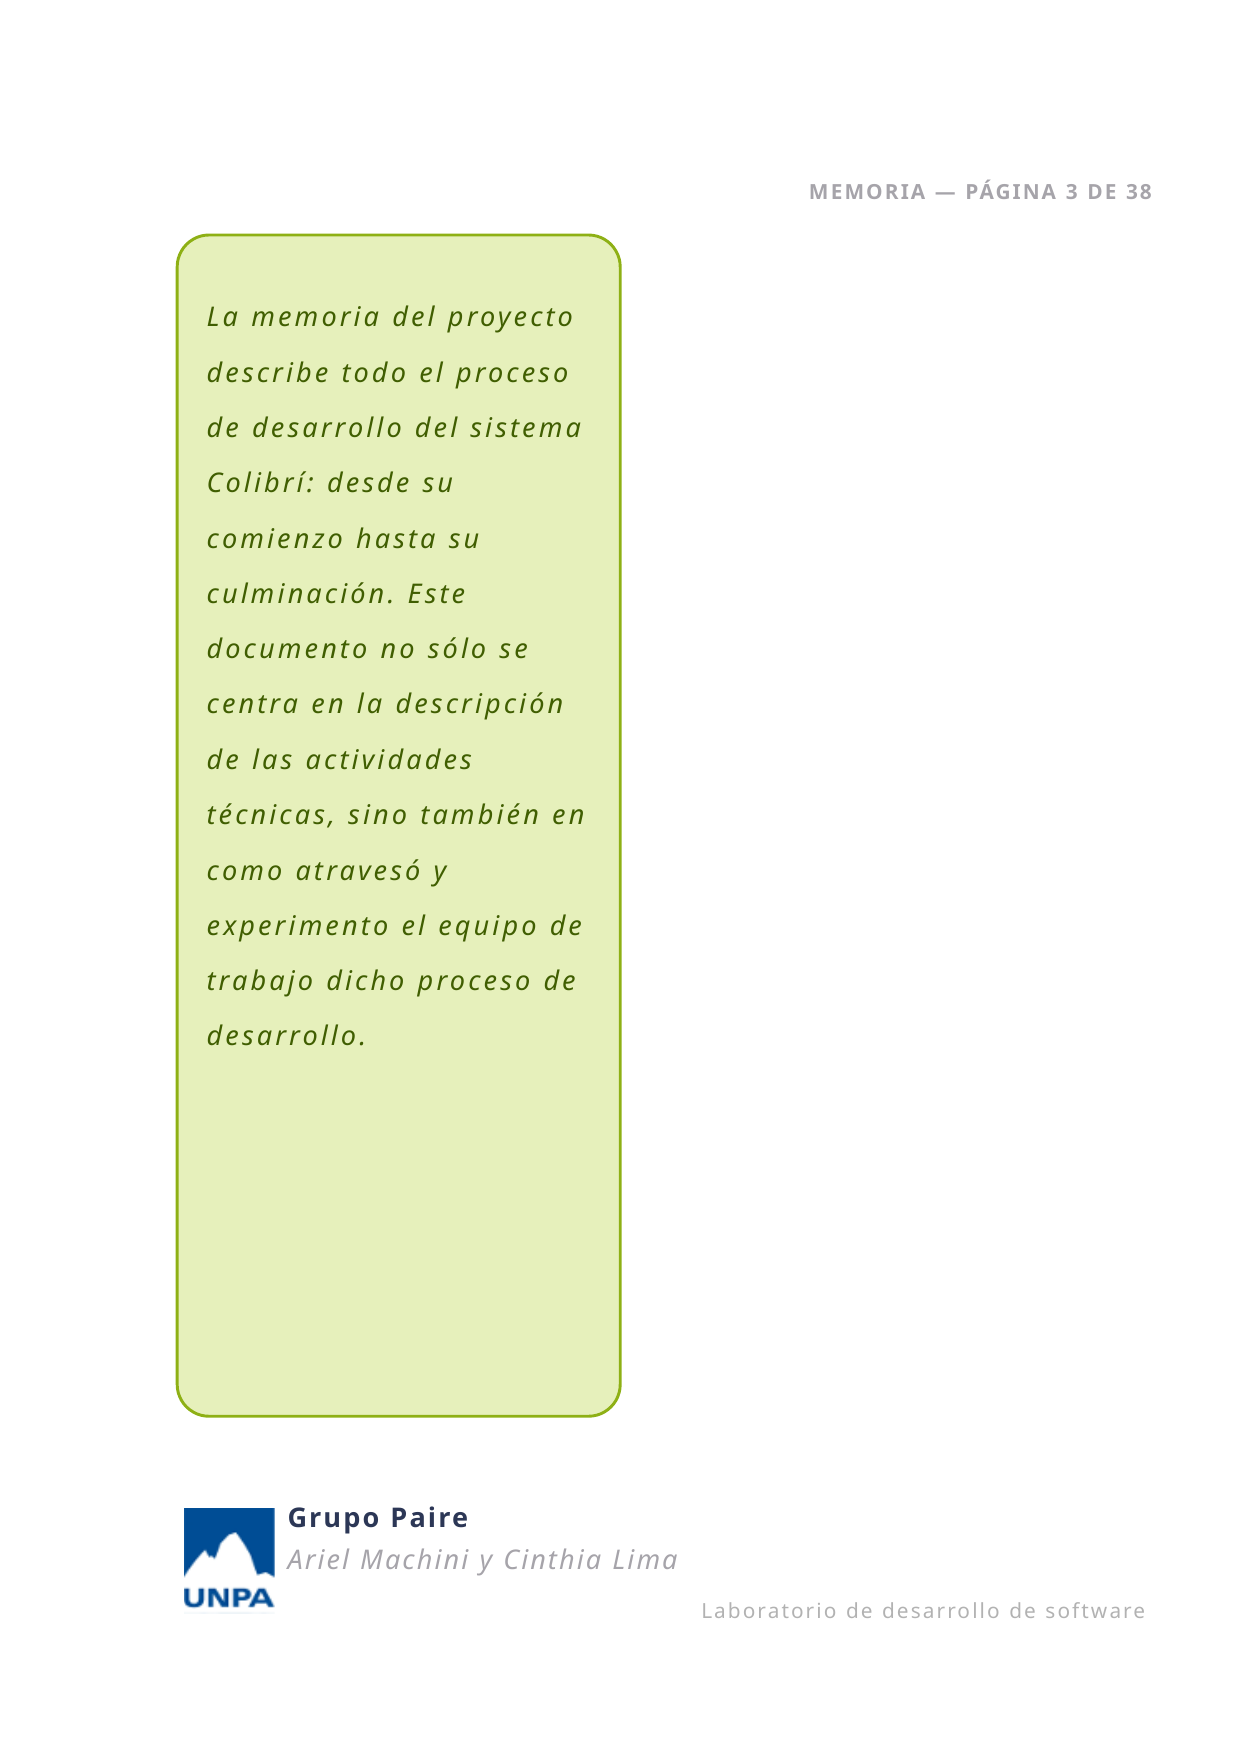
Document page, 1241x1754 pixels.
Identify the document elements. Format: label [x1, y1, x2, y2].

picture [184, 1508, 275, 1614]
